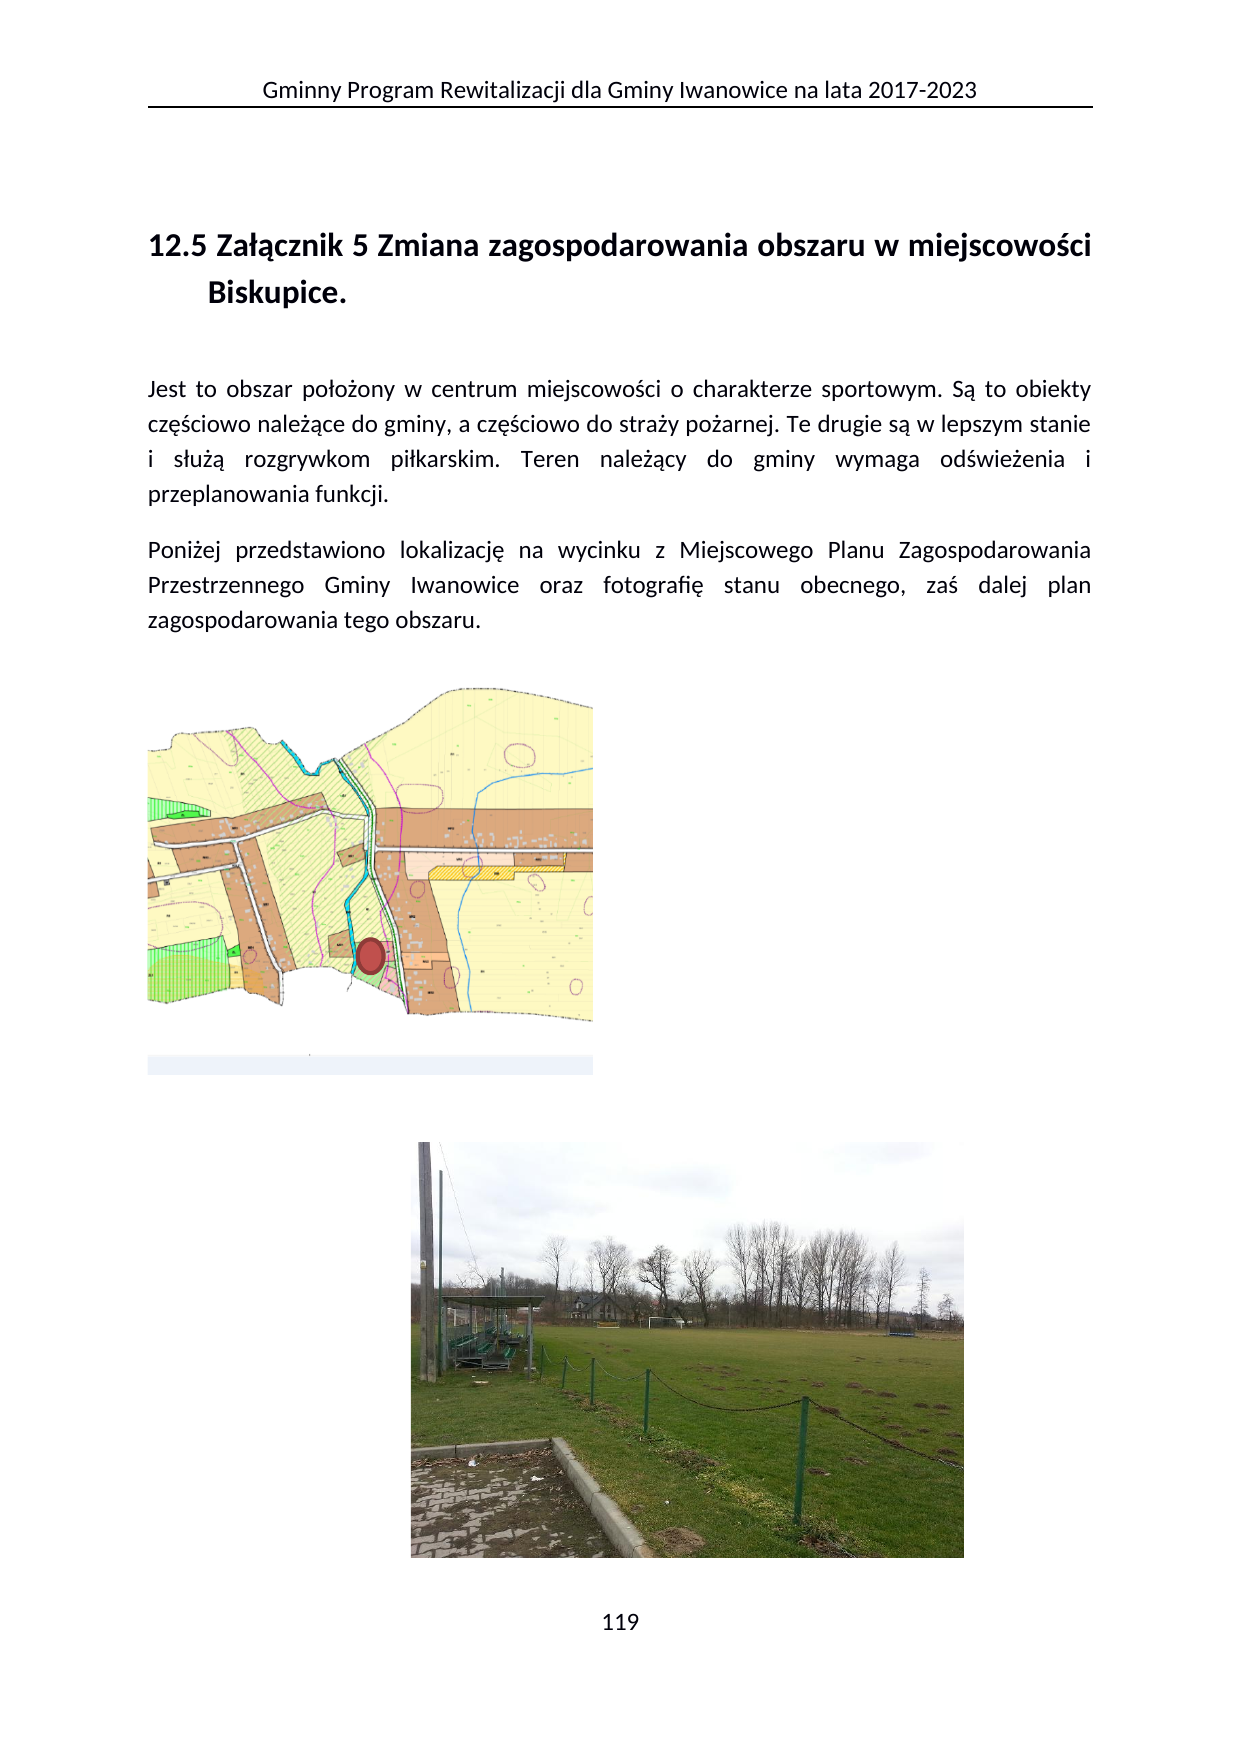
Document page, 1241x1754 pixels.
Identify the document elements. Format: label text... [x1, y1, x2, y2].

text Poniżej przedstawiono lokalizację na wycinku z Miejscowego Planu Zagospodarowania Przestrzennego Gminy Iwanowice oraz fotografię stanu obecnego, zaś dalej plan zagospodarowania tego obszaru. [148, 534, 1093, 635]
subtitle Załącznik 5 Zmiana zagospodarowania obszaru w miejscowości Biskupice. [148, 224, 1093, 312]
text Jest to obszar położony w centrum miejscowości o charakterze sportowym. Są to obiekty częściowo należące do gminy, a częściowo do straży pożarnej. Te drugie są w lepszym stanie i służą rozgrywkom piłkarskim. Teren należący do gminy wymaga odświeżenia i przeplanowania funkcji. [148, 374, 1093, 509]
